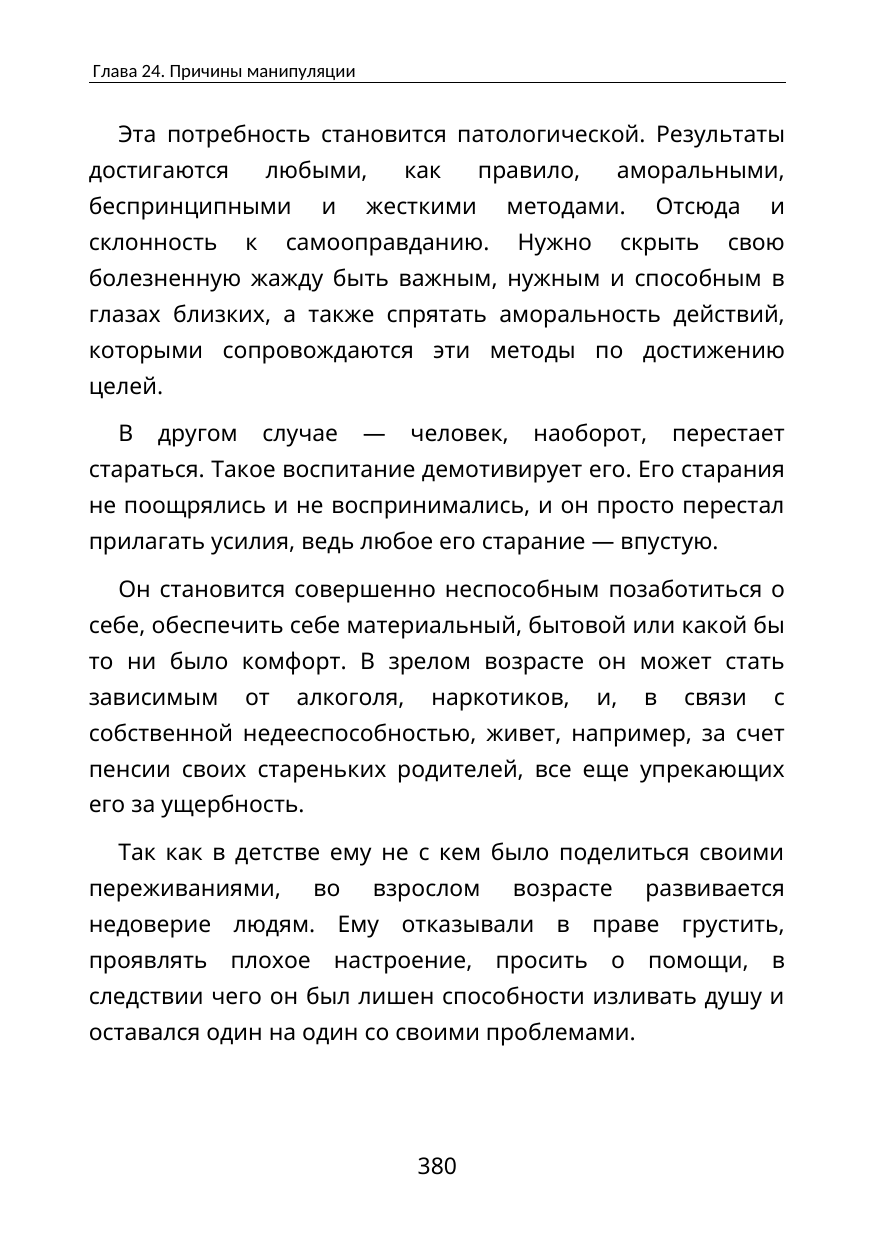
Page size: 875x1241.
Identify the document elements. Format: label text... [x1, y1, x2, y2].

text Эта потребность становится патологической. Результаты достигаются любыми, как правило, аморальными, беспринципными и жесткими методами. Отсюда и склонность к самооправданию. Нужно скрыть свою болезненную жажду быть важным, нужным и способным в глазах близких, а также спрятать аморальность действий, которыми сопровождаются эти методы по достижению целей. [88, 118, 786, 401]
text В другом случае — человек, наоборот, перестает стараться. Такое воспитание демотивирует его. Его старания не поощрялись и не воспринимались, и он просто перестал прилагать усилия, ведь любое его старание — впустую. [88, 417, 786, 556]
text Он становится совершенно неспособным позаботиться о себе, обеспечить себе материальный, бытовой или какой бы то ни было комфорт. В зрелом возрасте он может стать зависимым от алкоголя, наркотиков, и, в связи с собственной недееспособностью, живет, например, за счет пенсии своих стареньких родителей, все еще упрекающих его за ущербность. [88, 573, 786, 820]
text Так как в детстве ему не с кем было поделиться своими переживаниями, во взрослом возрасте развивается недоверие людям. Ему отказывали в праве грустить, проявлять плохое настроение, просить о помощи, в следствии чего он был лишен способности изливать душу и оставался один на один со своими проблемами. [88, 836, 786, 1047]
